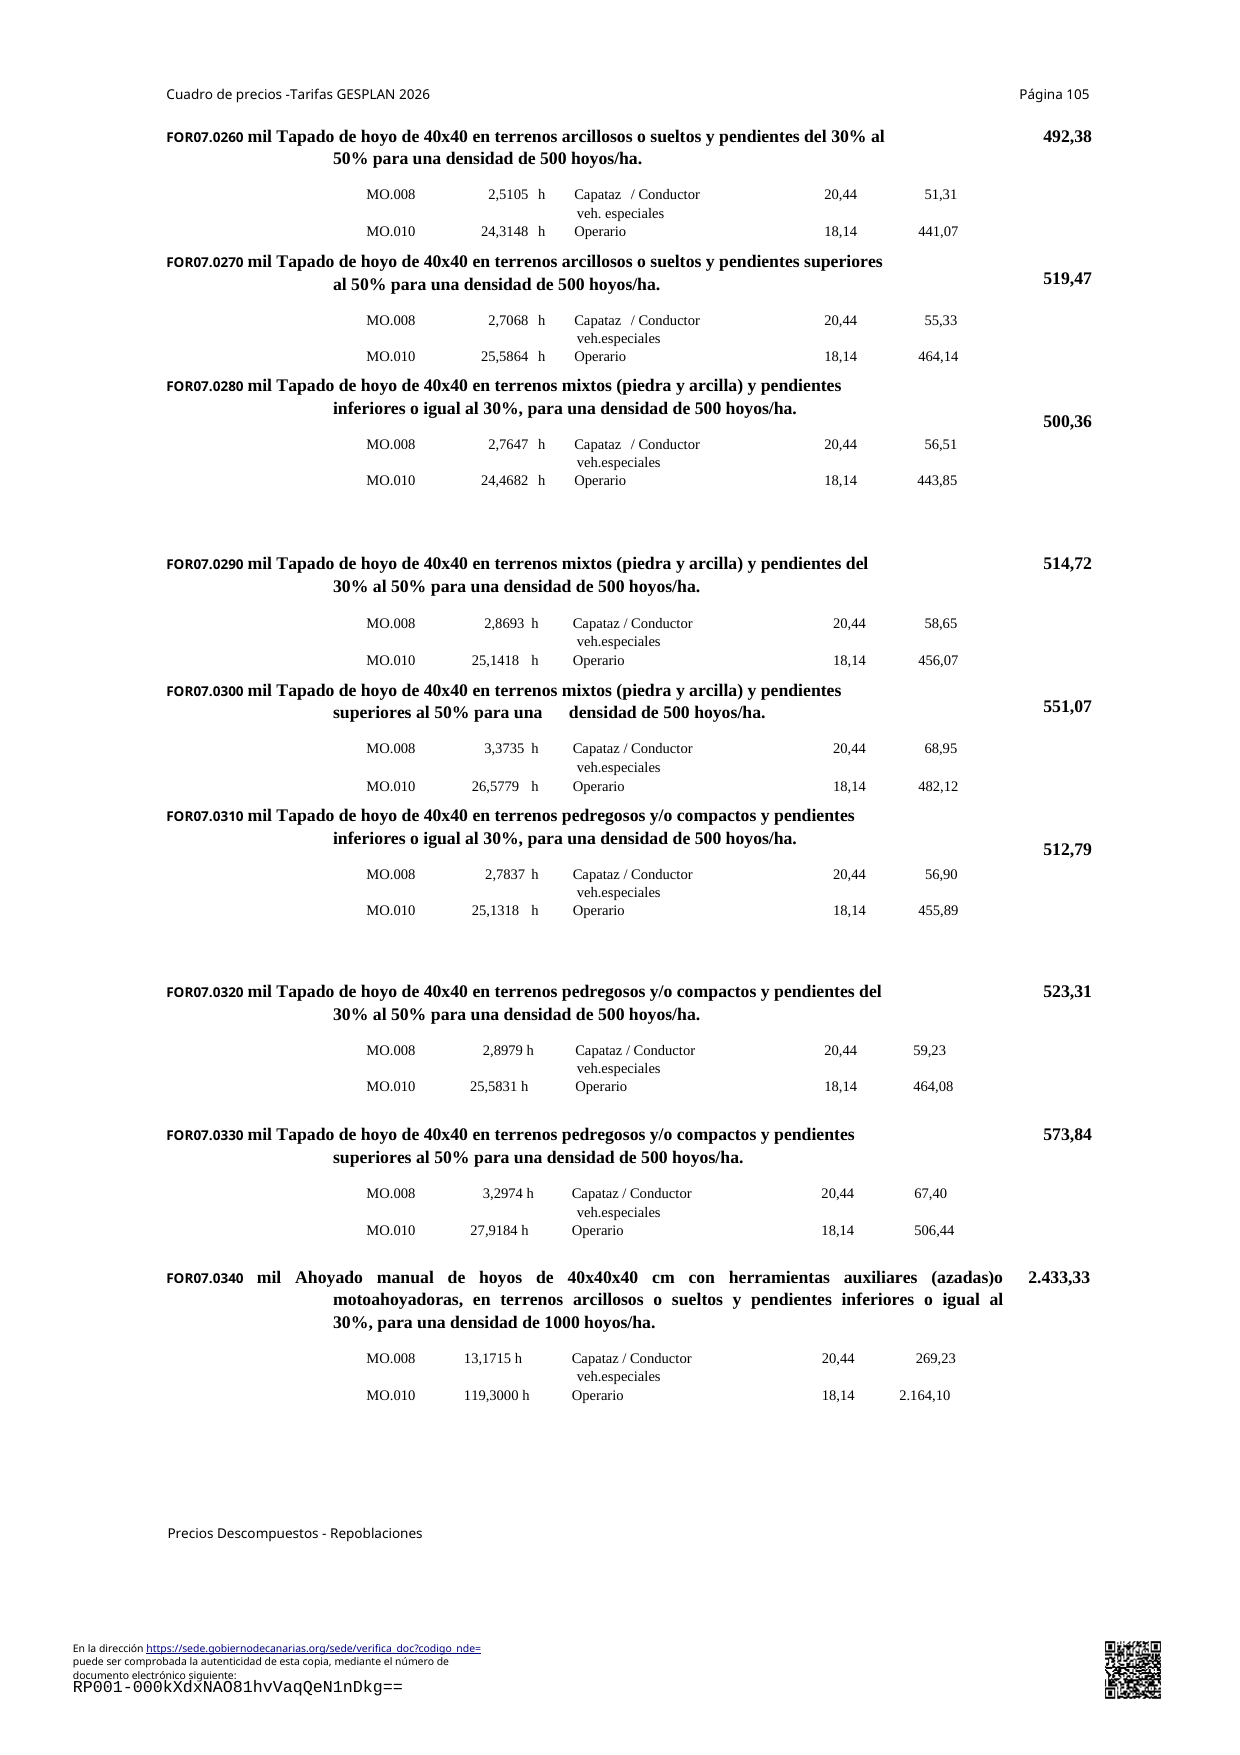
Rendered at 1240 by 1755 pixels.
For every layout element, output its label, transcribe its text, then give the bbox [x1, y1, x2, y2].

text FOR07.0330 mil Tapado de hoyo de 40x40 en terrenos pedregosos y/o compactos y pendientes superiores al 50% para una densidad de 500 hoyos/ha. [166, 1122, 965, 1168]
text FOR07.0300 mil Tapado de hoyo de 40x40 en terrenos mixtos (piedra y arcilla) y pendientes superiores al 50% para una densidad de 500 hoyos/ha. [166, 678, 981, 723]
text MO.008 2,5105 h Capataz / Conductor 20,44 51,31 [366, 185, 998, 203]
text MO.008 2,8979 h Capataz / Conductor 20,44 59,23 [366, 1041, 995, 1059]
text MO.010 25,5831 h Operario 18,14 464,08 [366, 1077, 995, 1095]
text veh.especiales [577, 1367, 1004, 1386]
text veh.especiales [577, 1059, 995, 1077]
text veh.especiales [577, 758, 981, 776]
text 514,72 [1043, 556, 1092, 573]
text FOR07.0280 mil Tapado de hoyo de 40x40 en terrenos mixtos (piedra y arcilla) y pendientes inferiores o igual al 30%, para una densidad de 500 hoyos/ha. [166, 374, 998, 419]
text Página 105 [1019, 89, 1089, 102]
text FOR07.0310 mil Tapado de hoyo de 40x40 en terrenos pedregosos y/o compactos y pendientes inferiores o igual al 30%, para una densidad de 500 hoyos/ha. [166, 804, 981, 849]
text veh. especiales [577, 203, 998, 222]
text 512,79 [1043, 841, 1092, 859]
text MO.010 24,4682 h Operario 18,14 443,85 [366, 471, 998, 489]
text 523,31 [1043, 983, 1092, 1001]
text MO.010 119,3000 h Operario 18,14 2.164,10 [366, 1386, 1004, 1404]
text MO.008 3,2974 h Capataz / Conductor 20,44 67,40 [366, 1184, 965, 1202]
text veh.especiales [577, 883, 981, 901]
text veh.especiales [577, 1202, 965, 1221]
text MO.008 2,7837 h Capataz / Conductor 20,44 56,90 [366, 865, 981, 883]
text MO.010 25,1418 h Operario 18,14 456,07 [366, 651, 981, 669]
text MO.008 13,1715 h Capataz / Conductor 20,44 269,23 [366, 1348, 1004, 1367]
text MO.008 2,7647 h Capataz / Conductor 20,44 56,51 [366, 435, 998, 453]
text veh.especiales [577, 329, 998, 347]
text MO.010 25,5864 h Operario 18,14 464,14 [366, 347, 998, 365]
text veh.especiales [577, 453, 998, 471]
text MO.008 3,3735 h Capataz / Conductor 20,44 68,95 [366, 739, 981, 758]
text Cuadro de precios -Tarifas GESPLAN 2026 [166, 89, 430, 102]
text MO.008 2,8693 h Capataz / Conductor 20,44 58,65 [366, 613, 981, 632]
text FOR07.0260 mil Tapado de hoyo de 40x40 en terrenos arcillosos o sueltos y pendientes del 30% al 50% para una densidad de 500 hoyos/ha. [166, 124, 998, 169]
text FOR07.0340 mil Ahoyado manual de hoyos de 40x40x40 cm con herramientas auxiliares (azadas)o motoahoyadoras, en terrenos arcillosos o sueltos y pendientes inferiores o igual al 30%, para una densidad de 1000 hoyos/ha. [166, 1265, 1004, 1333]
text FOR07.0270 mil Tapado de hoyo de 40x40 en terrenos arcillosos o sueltos y pendientes superiores al 50% para una densidad de 500 hoyos/ha. [166, 250, 998, 295]
text En la dirección https://sede.gobiernodecanarias.org/sede/verifica_doc?codigo_nde= puede ser comprobada la autenticidad de esta copia, mediante el número de documento electrónico siguiente: RP001-000kXdxNAO81hvVaqQeN1nDkg== [73, 1641, 542, 1696]
text 2.433,33 [1028, 1269, 1090, 1287]
text FOR07.0320 mil Tapado de hoyo de 40x40 en terrenos pedregosos y/o compactos y pendientes del 30% al 50% para una densidad de 500 hoyos/ha. [166, 980, 995, 1025]
text 492,38 [1043, 128, 1092, 146]
text MO.010 27,9184 h Operario 18,14 506,44 [366, 1221, 965, 1239]
text veh.especiales [577, 632, 981, 651]
text 500,36 [1043, 413, 1092, 431]
text 551,07 [1043, 698, 1092, 716]
text 519,47 [1043, 271, 1092, 288]
text 573,84 [1043, 1126, 1092, 1144]
text Precios Descompuestos - Repoblaciones [167, 1527, 423, 1541]
text FOR07.0290 mil Tapado de hoyo de 40x40 en terrenos mixtos (piedra y arcilla) y pendientes del 30% al 50% para una densidad de 500 hoyos/ha. [166, 551, 981, 597]
text MO.010 26,5779 h Operario 18,14 482,12 [366, 776, 981, 795]
text MO.010 25,1318 h Operario 18,14 455,89 [366, 901, 981, 919]
text MO.008 2,7068 h Capataz / Conductor 20,44 55,33 [366, 311, 998, 329]
text MO.010 24,3148 h Operario 18,14 441,07 [366, 222, 998, 241]
